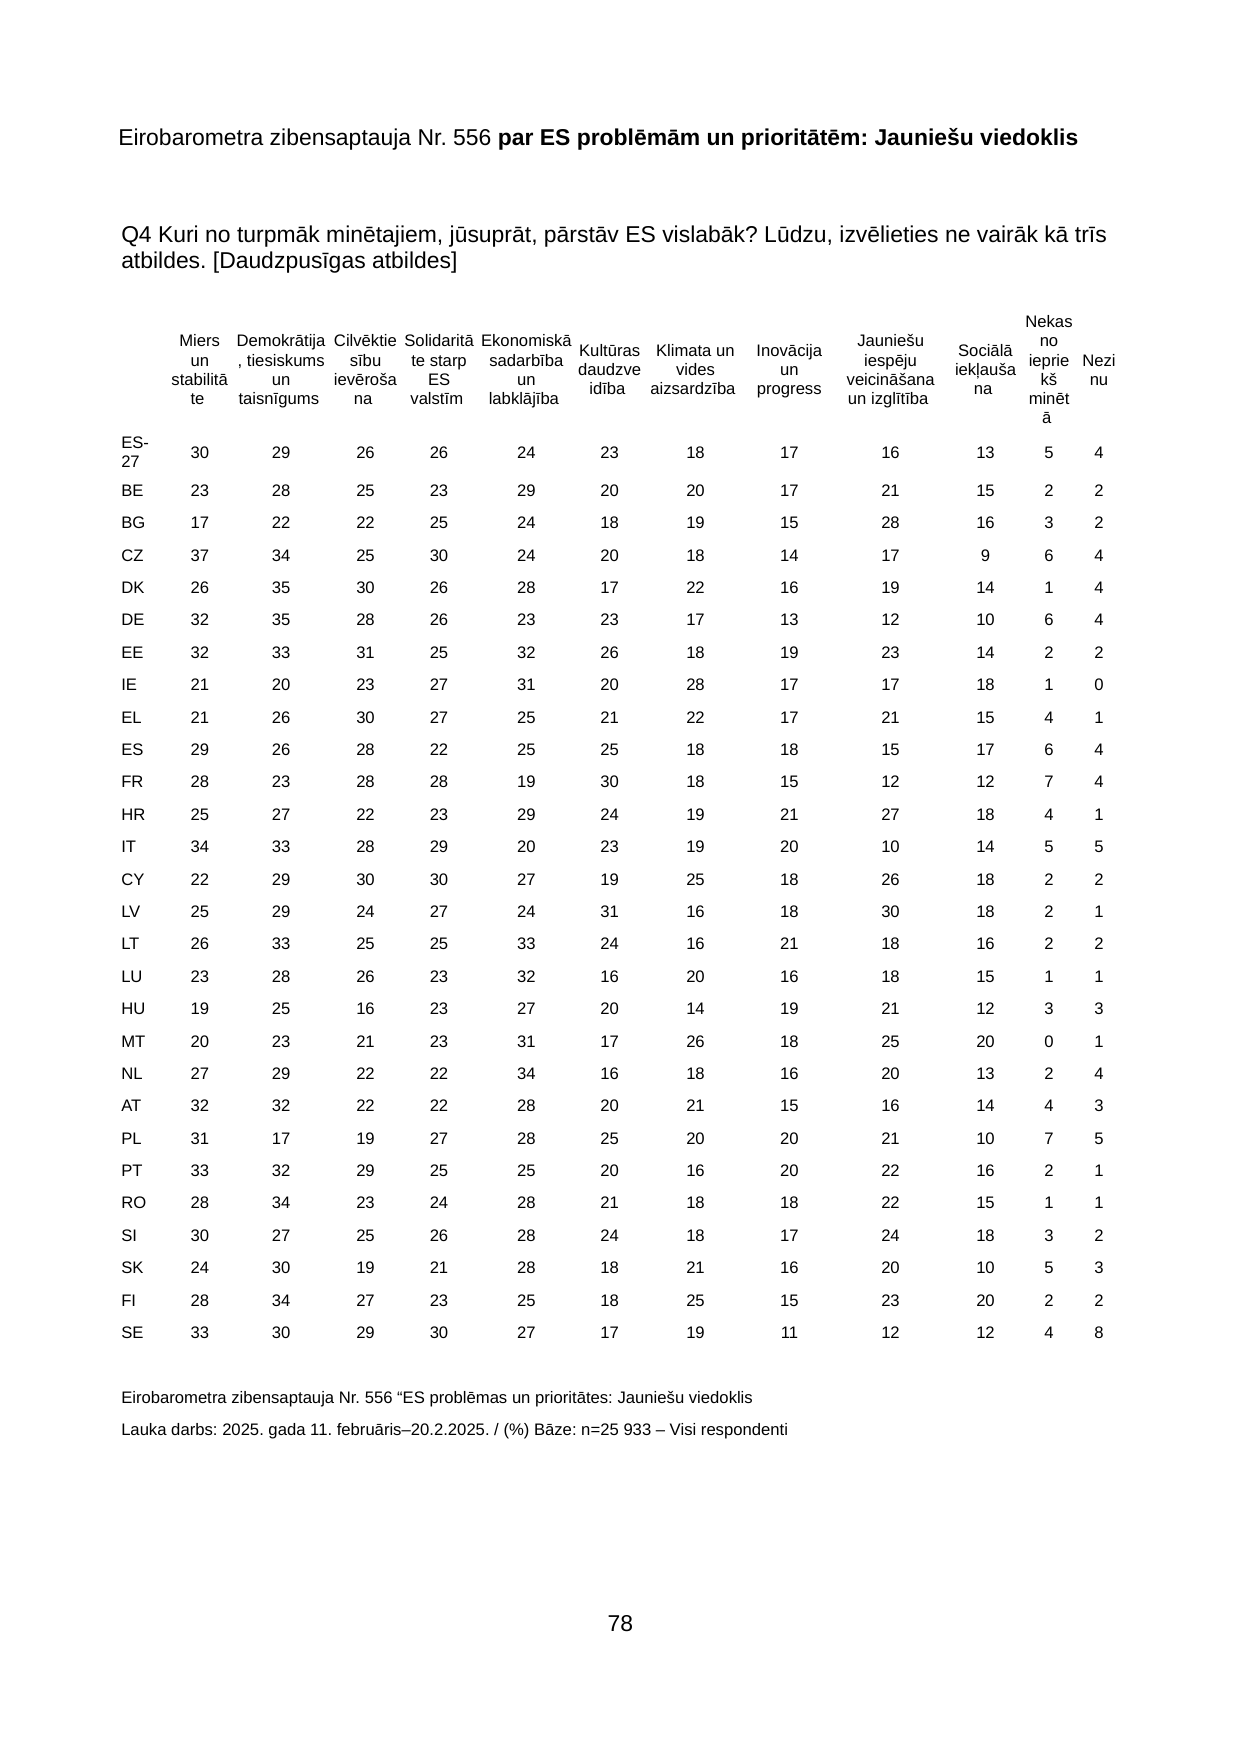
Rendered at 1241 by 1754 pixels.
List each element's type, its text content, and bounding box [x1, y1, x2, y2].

table_cell 25 [575, 1122, 644, 1154]
table_cell 28 [232, 474, 330, 506]
table_cell AT [118, 1090, 167, 1122]
table_cell PT [118, 1154, 167, 1187]
table_cell Kultūras daudzveidība [575, 309, 644, 430]
table_cell 30 [575, 766, 644, 798]
table_cell 1 [1075, 798, 1122, 830]
table_cell 10 [949, 1122, 1022, 1154]
table_cell 27 [330, 1284, 400, 1316]
table_cell 21 [746, 928, 832, 960]
table_cell 16 [575, 1057, 644, 1089]
table_cell 1 [1075, 1187, 1122, 1219]
table_cell 27 [478, 1316, 574, 1349]
table_cell 32 [168, 1090, 232, 1122]
table_cell 23 [168, 960, 232, 992]
table_cell 17 [746, 669, 832, 701]
table_cell 20 [575, 1154, 644, 1187]
table_cell 26 [575, 636, 644, 668]
table_cell 25 [832, 1025, 948, 1057]
table_cell 22 [330, 1057, 400, 1089]
table_cell 19 [746, 993, 832, 1025]
table_cell 15 [746, 1090, 832, 1122]
table_cell 32 [168, 604, 232, 636]
table_cell 22 [330, 798, 400, 830]
table_cell 18 [644, 733, 746, 766]
table_cell 23 [575, 430, 644, 474]
table_cell 18 [644, 766, 746, 798]
table_cell 19 [575, 863, 644, 895]
table_cell 20 [746, 1122, 832, 1154]
table_cell 24 [832, 1219, 948, 1252]
table_cell 4 [1022, 701, 1075, 733]
table_cell 25 [168, 798, 232, 830]
table_cell 5 [1022, 430, 1075, 474]
table_cell DK [118, 571, 167, 604]
table_cell 22 [400, 1057, 478, 1089]
table_cell 20 [575, 1090, 644, 1122]
table_cell 28 [168, 1187, 232, 1219]
table_cell FI [118, 1284, 167, 1316]
table_cell 5 [1075, 1122, 1122, 1154]
table_cell 23 [400, 798, 478, 830]
table_cell 26 [168, 571, 232, 604]
table_cell 25 [644, 1284, 746, 1316]
table_cell 15 [832, 733, 948, 766]
table_cell 17 [575, 571, 644, 604]
table_cell 26 [644, 1025, 746, 1057]
table_cell SK [118, 1252, 167, 1284]
table_cell 17 [575, 1316, 644, 1349]
table_cell 19 [832, 571, 948, 604]
table_cell 25 [400, 1154, 478, 1187]
table_cell 18 [832, 960, 948, 992]
table_cell 2 [1022, 863, 1075, 895]
table_cell 20 [575, 539, 644, 571]
table_cell 11 [746, 1316, 832, 1349]
table_cell Miers un stabilitāte [168, 309, 232, 430]
table_cell 30 [232, 1316, 330, 1349]
table_cell 27 [168, 1057, 232, 1089]
table_cell 29 [232, 863, 330, 895]
table_cell 1 [1075, 895, 1122, 928]
table_cell 25 [644, 863, 746, 895]
table_cell 24 [168, 1252, 232, 1284]
table_cell 20 [746, 830, 832, 863]
table_cell 19 [644, 506, 746, 539]
table_cell 30 [330, 863, 400, 895]
table_cell 31 [478, 1025, 574, 1057]
table_cell 15 [949, 960, 1022, 992]
table_cell 27 [478, 993, 574, 1025]
table_cell 22 [168, 863, 232, 895]
table_cell 4 [1075, 571, 1122, 604]
table_cell 18 [949, 669, 1022, 701]
table_cell 26 [400, 1219, 478, 1252]
table_cell EL [118, 701, 167, 733]
table_cell 22 [400, 733, 478, 766]
table_cell 20 [746, 1154, 832, 1187]
table_cell 28 [478, 1122, 574, 1154]
table_cell 20 [949, 1284, 1022, 1316]
table_cell 22 [644, 701, 746, 733]
table_cell 17 [168, 506, 232, 539]
table_cell 30 [168, 430, 232, 474]
table_cell NL [118, 1057, 167, 1089]
table_cell 17 [949, 733, 1022, 766]
table_cell 22 [644, 571, 746, 604]
table_cell 26 [400, 571, 478, 604]
table_cell 4 [1075, 539, 1122, 571]
table_cell Demokrātija, tiesiskums un taisnīgums [232, 309, 330, 430]
table_cell 6 [1022, 539, 1075, 571]
table_cell [1075, 277, 1122, 309]
table_cell 22 [232, 506, 330, 539]
table_cell 23 [400, 474, 478, 506]
table_cell 34 [168, 830, 232, 863]
table_cell 19 [644, 798, 746, 830]
table_cell 18 [746, 1025, 832, 1057]
table_cell 31 [330, 636, 400, 668]
table_cell 28 [330, 733, 400, 766]
table_cell PL [118, 1122, 167, 1154]
table_cell 28 [168, 1284, 232, 1316]
table_cell 17 [746, 474, 832, 506]
table_cell 23 [575, 604, 644, 636]
table_cell 35 [232, 571, 330, 604]
table_cell 19 [478, 766, 574, 798]
table_cell 14 [949, 571, 1022, 604]
table_cell 1 [1075, 701, 1122, 733]
table_cell [330, 277, 400, 309]
table_cell 4 [1075, 733, 1122, 766]
table_cell 23 [478, 604, 574, 636]
table_cell 33 [232, 830, 330, 863]
table_cell 31 [168, 1122, 232, 1154]
table_cell 19 [746, 636, 832, 668]
table_cell [168, 277, 232, 309]
table_cell 15 [746, 1284, 832, 1316]
table_cell 7 [1022, 1122, 1075, 1154]
table_cell [746, 1349, 832, 1381]
table_cell 4 [1075, 430, 1122, 474]
table_cell 24 [478, 895, 574, 928]
table_cell 28 [330, 604, 400, 636]
table_cell 23 [330, 669, 400, 701]
table_cell 25 [330, 928, 400, 960]
table_cell 2 [1075, 863, 1122, 895]
table_cell 27 [832, 798, 948, 830]
table_cell 23 [400, 1025, 478, 1057]
table_cell 10 [832, 830, 948, 863]
table_cell 29 [168, 733, 232, 766]
table_cell 2 [1075, 506, 1122, 539]
table_cell 22 [832, 1187, 948, 1219]
table_cell 35 [232, 604, 330, 636]
table_cell 33 [168, 1316, 232, 1349]
table_cell 15 [746, 766, 832, 798]
table_cell 15 [949, 1187, 1022, 1219]
table_cell 3 [1022, 993, 1075, 1025]
table_cell 18 [575, 1284, 644, 1316]
table_cell 18 [746, 895, 832, 928]
table_cell 27 [400, 1122, 478, 1154]
table_cell 14 [644, 993, 746, 1025]
table_cell 21 [746, 798, 832, 830]
table_cell 25 [575, 733, 644, 766]
table_cell 15 [746, 506, 832, 539]
table_cell 1 [1075, 1154, 1122, 1187]
table_cell 20 [232, 669, 330, 701]
table_cell MT [118, 1025, 167, 1057]
table_cell 28 [478, 1090, 574, 1122]
table_cell 27 [400, 895, 478, 928]
table_cell RO [118, 1187, 167, 1219]
table_cell [575, 277, 644, 309]
table_cell Lauka darbs: 2025. gada 11. februāris–20.2.2025. / (%) Bāze: n=25 933 – Visi respondenti [118, 1414, 1122, 1446]
table_cell 17 [746, 701, 832, 733]
table_cell 4 [1075, 766, 1122, 798]
table_cell 16 [575, 960, 644, 992]
table_cell 21 [832, 701, 948, 733]
table_cell 12 [949, 993, 1022, 1025]
table_cell [400, 1349, 478, 1381]
table_cell 13 [949, 1057, 1022, 1089]
table_cell 13 [746, 604, 832, 636]
table_cell 20 [949, 1025, 1022, 1057]
table_cell 16 [949, 1154, 1022, 1187]
table_cell [400, 277, 478, 309]
table_cell 5 [1022, 1252, 1075, 1284]
table_cell 2 [1075, 928, 1122, 960]
table_cell 7 [1022, 766, 1075, 798]
table_cell 4 [1075, 1057, 1122, 1089]
table_cell 32 [232, 1154, 330, 1187]
table_cell 16 [949, 506, 1022, 539]
table_cell 32 [232, 1090, 330, 1122]
table_cell 32 [478, 960, 574, 992]
table_cell 2 [1022, 1154, 1075, 1187]
table_cell Eirobarometra zibensaptauja Nr. 556 “ES problēmas un prioritātes: Jauniešu viedoklis [118, 1381, 1122, 1413]
table_cell 1 [1075, 1025, 1122, 1057]
table_cell 23 [168, 474, 232, 506]
table_cell 16 [330, 993, 400, 1025]
table_cell 28 [478, 1252, 574, 1284]
table_cell 12 [949, 766, 1022, 798]
table_cell 24 [400, 1187, 478, 1219]
table_cell 28 [478, 1219, 574, 1252]
table_cell 30 [330, 701, 400, 733]
table_cell SE [118, 1316, 167, 1349]
table_cell 2 [1022, 1284, 1075, 1316]
table_cell [232, 277, 330, 309]
table_cell 30 [168, 1219, 232, 1252]
table_cell 13 [949, 430, 1022, 474]
table_cell 2 [1022, 1057, 1075, 1089]
table_cell 22 [832, 1154, 948, 1187]
table_cell Nekas no iepriekš minētā [1022, 309, 1075, 430]
table_cell 18 [575, 506, 644, 539]
table_cell 6 [1022, 604, 1075, 636]
table_cell 18 [644, 636, 746, 668]
table_cell LV [118, 895, 167, 928]
table_cell 20 [575, 993, 644, 1025]
table_cell 8 [1075, 1316, 1122, 1349]
table_cell 15 [949, 474, 1022, 506]
table_cell LU [118, 960, 167, 992]
table_cell 2 [1075, 474, 1122, 506]
table_cell 1 [1022, 960, 1075, 992]
table_cell 2 [1022, 928, 1075, 960]
table_cell 14 [746, 539, 832, 571]
table_cell 22 [330, 1090, 400, 1122]
table_cell 17 [575, 1025, 644, 1057]
table_cell 21 [575, 701, 644, 733]
table_cell 3 [1075, 1090, 1122, 1122]
table_cell 3 [1022, 1219, 1075, 1252]
table_cell 20 [644, 1122, 746, 1154]
table_cell 29 [330, 1154, 400, 1187]
table_cell 18 [644, 430, 746, 474]
table_cell Solidaritāte starp ES valstīm [400, 309, 478, 430]
table_cell IE [118, 669, 167, 701]
table_cell 21 [400, 1252, 478, 1284]
table_cell 18 [949, 895, 1022, 928]
table_cell 28 [400, 766, 478, 798]
table_cell 27 [232, 1219, 330, 1252]
table_cell 24 [478, 506, 574, 539]
table_cell 17 [746, 1219, 832, 1252]
table_cell 2 [1075, 1219, 1122, 1252]
table_cell 25 [478, 701, 574, 733]
table_cell Cilvēktiesību ievērošana [330, 309, 400, 430]
table_cell 26 [400, 430, 478, 474]
table_cell 24 [575, 928, 644, 960]
table_cell 19 [644, 1316, 746, 1349]
table_cell 10 [949, 1252, 1022, 1284]
table_cell 37 [168, 539, 232, 571]
table_cell 16 [832, 1090, 948, 1122]
table_cell 25 [400, 636, 478, 668]
table_cell 30 [832, 895, 948, 928]
table_cell 20 [478, 830, 574, 863]
table_cell 26 [232, 733, 330, 766]
table_cell 12 [832, 1316, 948, 1349]
table_cell [478, 1349, 574, 1381]
table_header Q4 Kuri no turpmāk minētajiem, jūsuprāt, pārstāv ES vislabāk? Lūdzu, izvēlieties ne vairāk kā trīs atbildes. [Daudzpusīgas atbildes] [118, 218, 1122, 277]
table_cell 21 [330, 1025, 400, 1057]
table_cell [232, 1349, 330, 1381]
table_cell CY [118, 863, 167, 895]
table_cell 2 [1022, 636, 1075, 668]
table_cell 18 [832, 928, 948, 960]
table_cell 31 [478, 669, 574, 701]
table_cell 4 [1022, 1090, 1075, 1122]
table_cell 4 [1075, 604, 1122, 636]
table_cell 1 [1022, 1187, 1075, 1219]
table_cell FR [118, 766, 167, 798]
table_cell 24 [478, 430, 574, 474]
table_cell 9 [949, 539, 1022, 571]
table_cell [575, 1349, 644, 1381]
table_cell 20 [832, 1252, 948, 1284]
table_cell [832, 1349, 948, 1381]
table_cell 34 [478, 1057, 574, 1089]
table_cell 15 [949, 701, 1022, 733]
table_cell 28 [478, 1187, 574, 1219]
table_cell 23 [832, 1284, 948, 1316]
table_cell [832, 277, 948, 309]
table_cell 19 [168, 993, 232, 1025]
table_cell [478, 277, 574, 309]
table_cell 23 [400, 993, 478, 1025]
table_cell 18 [746, 863, 832, 895]
table_cell [949, 1349, 1022, 1381]
table_cell 18 [746, 1187, 832, 1219]
table_cell 23 [232, 1025, 330, 1057]
table_cell 26 [400, 604, 478, 636]
table_cell 16 [746, 571, 832, 604]
table_cell [330, 1349, 400, 1381]
table_cell 21 [832, 474, 948, 506]
table_cell 29 [232, 430, 330, 474]
table_cell 2 [1075, 1284, 1122, 1316]
table_cell 27 [478, 863, 574, 895]
table_cell 18 [644, 1057, 746, 1089]
table_cell 25 [478, 1284, 574, 1316]
table_cell 21 [644, 1090, 746, 1122]
table_cell 0 [1022, 1025, 1075, 1057]
table_cell 20 [644, 474, 746, 506]
table_cell 21 [168, 701, 232, 733]
table_cell 18 [949, 863, 1022, 895]
table_cell 25 [478, 733, 574, 766]
table_cell 25 [330, 1219, 400, 1252]
table_cell 2 [1075, 636, 1122, 668]
table_cell 28 [478, 571, 574, 604]
table_cell 28 [644, 669, 746, 701]
table_cell 18 [644, 1219, 746, 1252]
table_cell [644, 1349, 746, 1381]
table_cell 14 [949, 830, 1022, 863]
table_cell [1075, 1349, 1122, 1381]
table_cell 24 [478, 539, 574, 571]
table_cell 16 [746, 1057, 832, 1089]
table_cell Jauniešu iespēju veicināšana un izglītība [832, 309, 948, 430]
table_cell 24 [575, 798, 644, 830]
table_cell 16 [832, 430, 948, 474]
table_cell 28 [330, 766, 400, 798]
table_cell 22 [330, 506, 400, 539]
table_cell 30 [400, 863, 478, 895]
table_cell [949, 277, 1022, 309]
table_cell 27 [400, 701, 478, 733]
table_cell 4 [1022, 798, 1075, 830]
table_cell 16 [746, 1252, 832, 1284]
table_cell IT [118, 830, 167, 863]
table_cell 25 [400, 928, 478, 960]
table_cell 25 [330, 539, 400, 571]
table_cell 34 [232, 1284, 330, 1316]
table_cell 33 [168, 1154, 232, 1187]
table_cell HR [118, 798, 167, 830]
table_cell 16 [644, 928, 746, 960]
table_cell 23 [400, 1284, 478, 1316]
table_cell 27 [400, 669, 478, 701]
table_cell 16 [644, 1154, 746, 1187]
table_cell 23 [832, 636, 948, 668]
table_cell 21 [168, 669, 232, 701]
table_cell 28 [330, 830, 400, 863]
table_cell 6 [1022, 733, 1075, 766]
table_cell Inovācija un progress [746, 309, 832, 430]
table_cell 1 [1075, 960, 1122, 992]
table_cell 34 [232, 539, 330, 571]
table_cell 17 [232, 1122, 330, 1154]
table_cell 17 [644, 604, 746, 636]
table_cell 19 [330, 1252, 400, 1284]
table_cell Nezinu [1075, 309, 1122, 430]
table_cell 34 [232, 1187, 330, 1219]
table_cell [746, 277, 832, 309]
table_cell [118, 277, 167, 309]
table_cell 1 [1022, 571, 1075, 604]
table_cell 5 [1022, 830, 1075, 863]
table_cell [118, 309, 167, 430]
table_cell 2 [1022, 474, 1075, 506]
table_cell 29 [232, 1057, 330, 1089]
table_cell 20 [644, 960, 746, 992]
table_cell 0 [1075, 669, 1122, 701]
table_cell 5 [1075, 830, 1122, 863]
table_cell 30 [400, 539, 478, 571]
table_cell 30 [400, 1316, 478, 1349]
table_cell ES [118, 733, 167, 766]
table_cell Ekonomiskā sadarbība un labklājība [478, 309, 574, 430]
table_cell 12 [832, 766, 948, 798]
table_cell 25 [330, 474, 400, 506]
table_cell 26 [330, 960, 400, 992]
table_cell 21 [575, 1187, 644, 1219]
table_cell 21 [832, 1122, 948, 1154]
table_cell 29 [330, 1316, 400, 1349]
table_cell 14 [949, 1090, 1022, 1122]
table_cell [644, 277, 746, 309]
table_cell 30 [330, 571, 400, 604]
table_cell 26 [232, 701, 330, 733]
table_cell 29 [400, 830, 478, 863]
table_cell 3 [1075, 1252, 1122, 1284]
table_cell 18 [644, 1187, 746, 1219]
table_cell 28 [168, 766, 232, 798]
table_cell 12 [949, 1316, 1022, 1349]
table_cell 18 [644, 539, 746, 571]
table_cell 3 [1075, 993, 1122, 1025]
table_cell DE [118, 604, 167, 636]
table_cell 33 [232, 636, 330, 668]
table_cell 18 [949, 798, 1022, 830]
table_cell 26 [832, 863, 948, 895]
table_cell HU [118, 993, 167, 1025]
table_cell 23 [575, 830, 644, 863]
table_cell [118, 1349, 167, 1381]
table_cell 33 [478, 928, 574, 960]
table_cell 25 [400, 506, 478, 539]
table_cell 25 [168, 895, 232, 928]
table_cell 2 [1022, 895, 1075, 928]
table_cell Klimata un vides aizsardzība [644, 309, 746, 430]
table_cell 20 [575, 474, 644, 506]
table_cell 18 [949, 1219, 1022, 1252]
table_cell LT [118, 928, 167, 960]
table_cell 29 [478, 798, 574, 830]
table_cell 22 [400, 1090, 478, 1122]
table_cell 20 [832, 1057, 948, 1089]
table_cell 19 [330, 1122, 400, 1154]
table_cell ES-27 [118, 430, 167, 474]
table_cell 23 [400, 960, 478, 992]
table_cell 28 [232, 960, 330, 992]
table_cell 17 [832, 539, 948, 571]
table_cell 25 [232, 993, 330, 1025]
table_cell 32 [168, 636, 232, 668]
table_cell BG [118, 506, 167, 539]
table_cell 29 [232, 895, 330, 928]
table_cell 26 [168, 928, 232, 960]
table_cell Sociālā iekļaušana [949, 309, 1022, 430]
table_cell 25 [478, 1154, 574, 1187]
table_cell 30 [232, 1252, 330, 1284]
table_cell 16 [746, 960, 832, 992]
table_cell 17 [746, 430, 832, 474]
table_cell [168, 1349, 232, 1381]
table_cell 4 [1022, 1316, 1075, 1349]
table_cell 14 [949, 636, 1022, 668]
table_cell 16 [644, 895, 746, 928]
table_cell 24 [330, 895, 400, 928]
table_cell 16 [949, 928, 1022, 960]
table_cell 20 [168, 1025, 232, 1057]
table_cell EE [118, 636, 167, 668]
table_cell 21 [644, 1252, 746, 1284]
table_cell 17 [832, 669, 948, 701]
table_cell 18 [746, 733, 832, 766]
table_cell 23 [330, 1187, 400, 1219]
table_cell 28 [832, 506, 948, 539]
table_cell 32 [478, 636, 574, 668]
table_cell 26 [330, 430, 400, 474]
table_cell 29 [478, 474, 574, 506]
table_cell CZ [118, 539, 167, 571]
table_cell SI [118, 1219, 167, 1252]
table_cell 3 [1022, 506, 1075, 539]
table_cell 1 [1022, 669, 1075, 701]
table_cell 12 [832, 604, 948, 636]
table_cell [1022, 277, 1075, 309]
table_cell 23 [232, 766, 330, 798]
table_cell 10 [949, 604, 1022, 636]
table_cell 24 [575, 1219, 644, 1252]
table_cell 27 [232, 798, 330, 830]
table_cell 18 [575, 1252, 644, 1284]
table_cell BE [118, 474, 167, 506]
table_cell 31 [575, 895, 644, 928]
table_cell 20 [575, 669, 644, 701]
table_cell [1022, 1349, 1075, 1381]
table_cell 19 [644, 830, 746, 863]
table_cell 21 [832, 993, 948, 1025]
table_cell 33 [232, 928, 330, 960]
